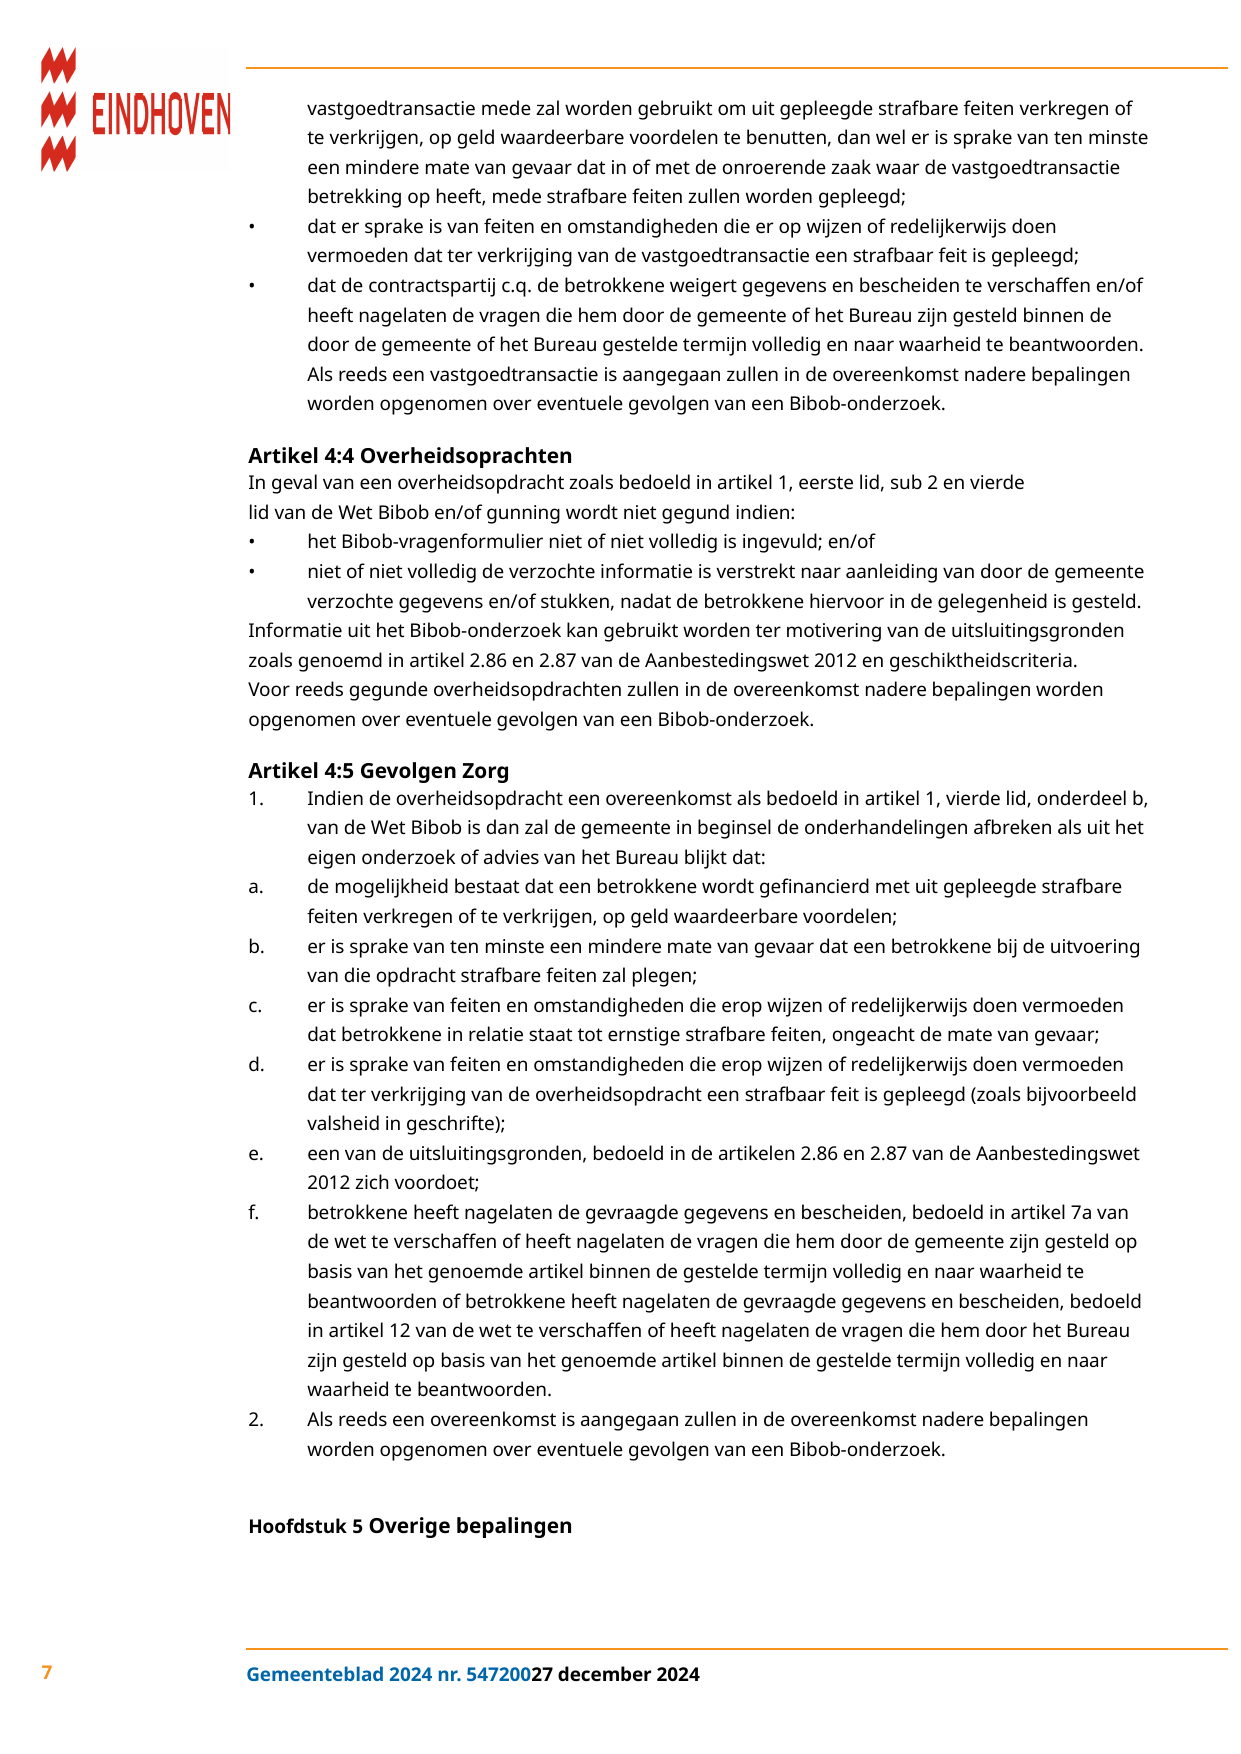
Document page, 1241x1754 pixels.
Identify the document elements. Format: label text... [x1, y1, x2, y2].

list een van de uitsluitingsgronden, bedoeld in de artikelen 2.86 en 2.87 van de Aanbestedingswet 2012 zich voordoet; [248, 1140, 1152, 1195]
list dat de contractspartij c.q. de betrokkene weigert gegevens en bescheiden te verschaffen en/of heeft nagelaten de vragen die hem door de gemeente of het Bureau zijn gesteld binnen de door de gemeente of het Bureau gestelde termijn volledig en naar waarheid te beantwoorden. Als reeds een vastgoedtransactie is aangegaan zullen in de overeenkomst nadere bepalingen worden opgenomen over eventuele gevolgen van een Bibob-onderzoek. [248, 272, 1152, 416]
text Voor reeds gegunde overheidsopdrachten zullen in de overeenkomst nadere bepalingen worden opgenomen over eventuele gevolgen van een Bibob-onderzoek. [248, 677, 1152, 732]
text In geval van een overheidsopdracht zoals bedoeld in artikel 1, eerste lid, sub 2 en vierde [248, 469, 1152, 495]
text Artikel 4:4 Overheidsoprachten [248, 441, 1152, 469]
text Hoofdstuk 5 Overige bepalingen [248, 1511, 1152, 1539]
list de mogelijkheid bestaat dat een betrokkene wordt gefinancierd met uit gepleegde strafbare feiten verkregen of te verkrijgen, op geld waardeerbare voordelen; [248, 874, 1152, 929]
list Indien de overheidsopdracht een overeenkomst als bedoeld in artikel 1, vierde lid, onderdeel b, van de Wet Bibob is dan zal de gemeente in beginsel de onderhandelingen afbreken als uit het eigen onderzoek of advies van het Bureau blijkt dat: [248, 785, 1152, 870]
picture [41, 47, 231, 172]
list er is sprake van feiten en omstandigheden die erop wijzen of redelijkerwijs doen vermoeden dat ter verkrijging van de overheidsopdracht een strafbaar feit is gepleegd (zoals bijvoorbeeld valsheid in geschrifte); [248, 1051, 1152, 1136]
text Informatie uit het Bibob-onderzoek kan gebruikt worden ter motivering van de uitsluitingsgronden zoals genoemd in artikel 2.86 en 2.87 van de Aanbestedingswet 2012 en geschiktheidscriteria. [248, 617, 1152, 673]
list Als reeds een overeenkomst is aangegaan zullen in de overeenkomst nadere bepalingen worden opgenomen over eventuele gevolgen van een Bibob-onderzoek. [248, 1406, 1152, 1462]
list niet of niet volledig de verzochte informatie is verstrekt naar aanleiding van door de gemeente verzochte gegevens en/of stukken, nadat de betrokkene hiervoor in de gelegenheid is gesteld. [248, 558, 1152, 613]
list het Bibob-vragenformulier niet of niet volledig is ingevuld; en/of [248, 529, 1152, 554]
text Artikel 4:5 Gevolgen Zorg [248, 757, 1152, 785]
list er is sprake van feiten en omstandigheden die erop wijzen of redelijkerwijs doen vermoeden dat betrokkene in relatie staat tot ernstige strafbare feiten, ongeacht de mate van gevaar; [248, 992, 1152, 1047]
list dat er sprake is van feiten en omstandigheden die er op wijzen of redelijkerwijs doen vermoeden dat ter verkrijging van de vastgoedtransactie een strafbaar feit is gepleegd; [248, 213, 1152, 268]
list betrokkene heeft nagelaten de gevraagde gegevens en bescheiden, bedoeld in artikel 7a van de wet te verschaffen of heeft nagelaten de vragen die hem door de gemeente zijn gesteld op basis van het genoemde artikel binnen de gestelde termijn volledig en naar waarheid te beantwoorden of betrokkene heeft nagelaten de gevraagde gegevens en bescheiden, bedoeld in artikel 12 van de wet te verschaffen of heeft nagelaten de vragen die hem door het Bureau zijn gesteld op basis van het genoemde artikel binnen de gestelde termijn volledig en naar waarheid te beantwoorden. [248, 1199, 1152, 1402]
text lid van de Wet Bibob en/of gunning wordt niet gegund indien: [248, 499, 1152, 525]
list er is sprake van ten minste een mindere mate van gevaar dat een betrokkene bij de uitvoering van die opdracht strafbare feiten zal plegen; [248, 933, 1152, 988]
list vastgoedtransactie mede zal worden gebruikt om uit gepleegde strafbare feiten verkregen of te verkrijgen, op geld waardeerbare voordelen te benutten, dan wel er is sprake van ten minste een mindere mate van gevaar dat in of met de onroerende zaak waar de vastgoedtransactie betrekking op heeft, mede strafbare feiten zullen worden gepleegd; [248, 95, 1152, 209]
